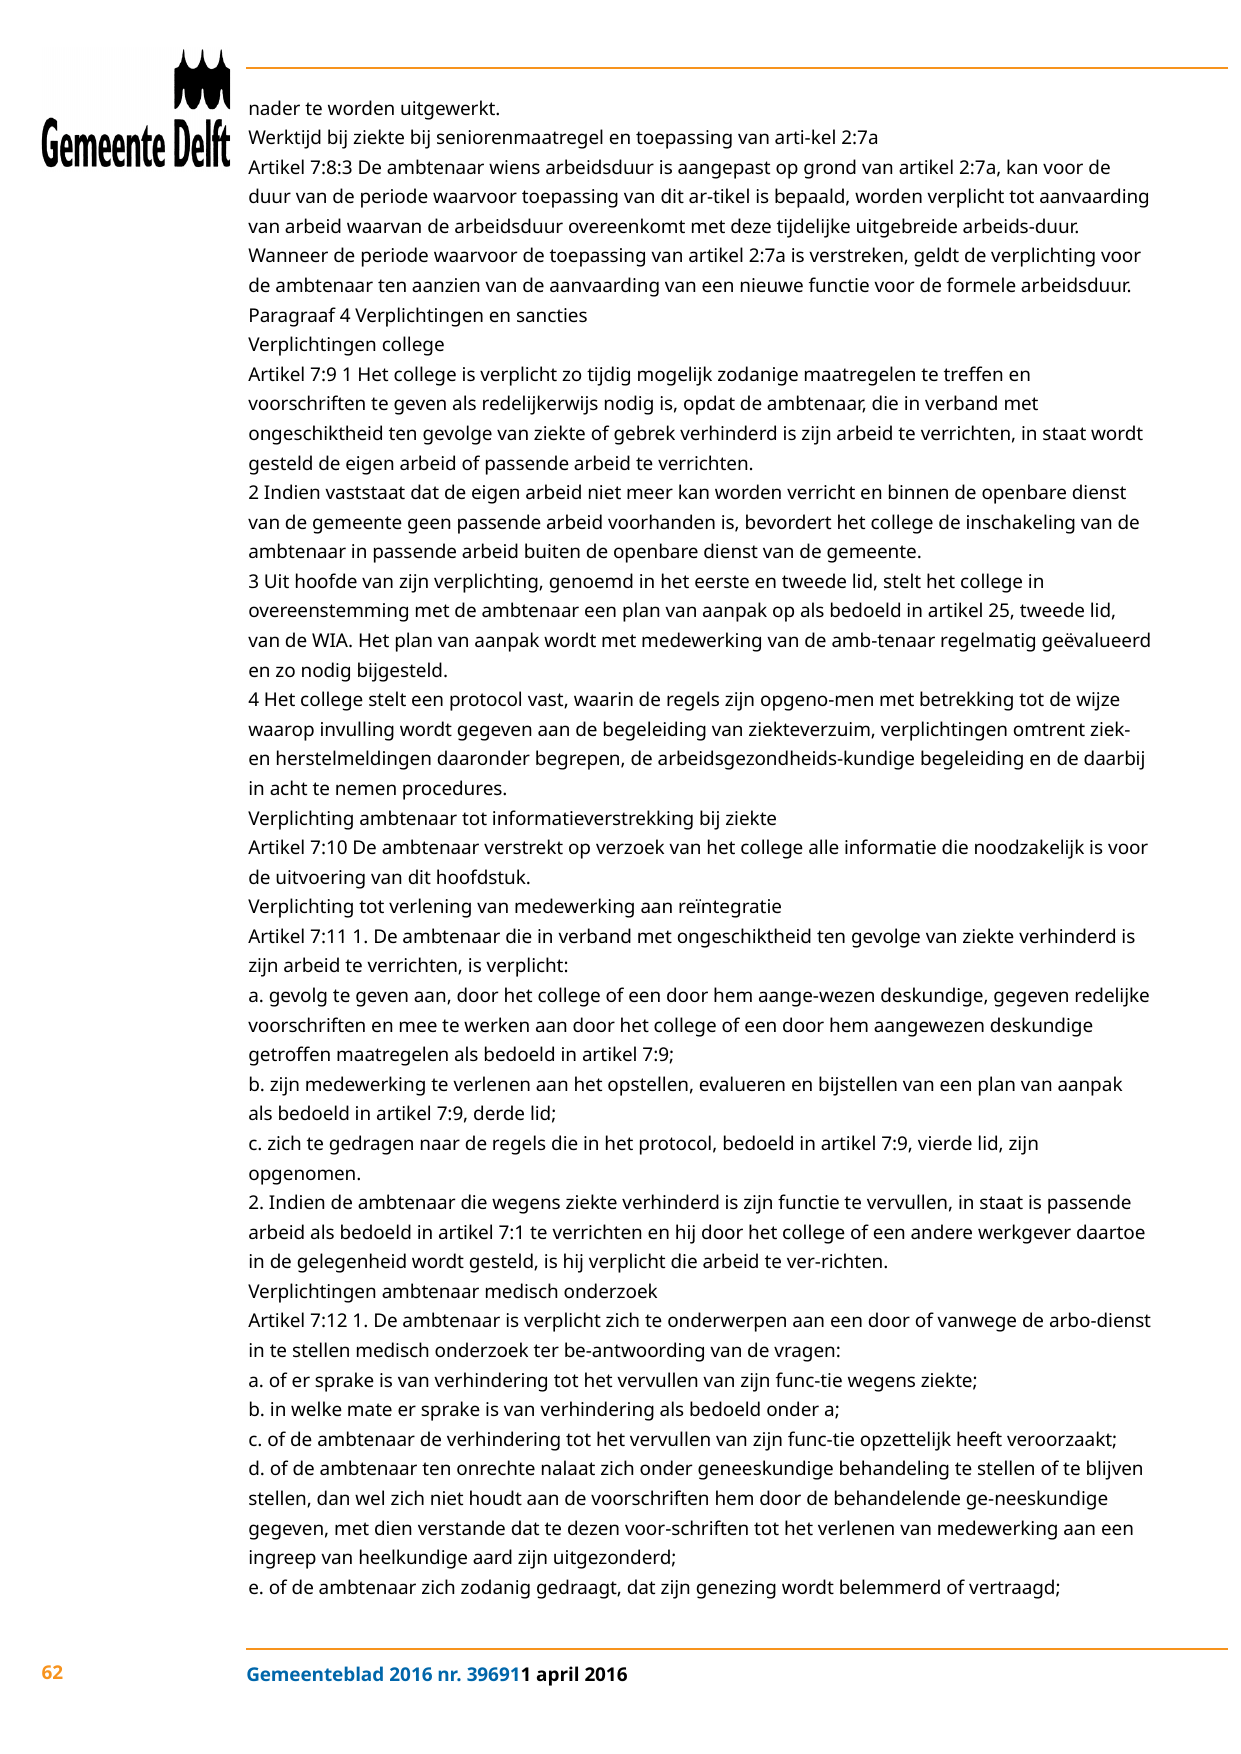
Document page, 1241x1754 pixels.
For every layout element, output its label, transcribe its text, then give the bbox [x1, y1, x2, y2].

text a. gevolg te geven aan, door het college of een door hem aange-wezen deskundige, gegeven redelijke voorschriften en mee te werken aan door het college of een door hem aangewezen deskundige getroffen maatregelen als bedoeld in artikel 7:9; [248, 982, 1152, 1067]
text c. zich te gedragen naar de regels die in het protocol, bedoeld in artikel 7:9, vierde lid, zijn opgenomen. [248, 1130, 1152, 1186]
text 2 Indien vaststaat dat de eigen arbeid niet meer kan worden verricht en binnen de openbare dienst van de gemeente geen passende arbeid voorhanden is, bevordert het college de inschakeling van de ambtenaar in passende arbeid buiten de openbare dienst van de gemeente. [248, 479, 1152, 564]
text nader te worden uitgewerkt. [248, 95, 1152, 121]
text Artikel 7:11 1. De ambtenaar die in verband met ongeschiktheid ten gevolge van ziekte verhinderd is zijn arbeid te verrichten, is verplicht: [248, 923, 1152, 978]
text b. in welke mate er sprake is van verhindering als bedoeld onder a; [248, 1396, 1152, 1422]
text 4 Het college stelt een protocol vast, waarin de regels zijn opgeno-men met betrekking tot de wijze waarop invulling wordt gegeven aan de begeleiding van ziekteverzuim, verplichtingen omtrent ziek- en herstelmeldingen daaronder begrepen, de arbeidsgezondheids-kundige begeleiding en de daarbij in acht te nemen procedures. [248, 686, 1152, 801]
text a. of er sprake is van verhindering tot het vervullen van zijn func-tie wegens ziekte; [248, 1367, 1152, 1393]
text Verplichting tot verlening van medewerking aan reïntegratie [248, 893, 1152, 919]
text Paragraaf 4 Verplichtingen en sancties [248, 302, 1152, 328]
text 3 Uit hoofde van zijn verplichting, genoemd in het eerste en tweede lid, stelt het college in overeenstemming met de ambtenaar een plan van aanpak op als bedoeld in artikel 25, tweede lid, van de WIA. Het plan van aanpak wordt met medewerking van de amb-tenaar regelmatig geëvalueerd en zo nodig bijgesteld. [248, 568, 1152, 683]
text Artikel 7:12 1. De ambtenaar is verplicht zich te onderwerpen aan een door of vanwege de arbo-dienst in te stellen medisch onderzoek ter be-antwoording van de vragen: [248, 1308, 1152, 1363]
text Artikel 7:10 De ambtenaar verstrekt op verzoek van het college alle informatie die noodzakelijk is voor de uitvoering van dit hoofdstuk. [248, 834, 1152, 890]
text d. of de ambtenaar ten onrechte nalaat zich onder geneeskundige behandeling te stellen of te blijven stellen, dan wel zich niet houdt aan de voorschriften hem door de behandelende ge-neeskundige gegeven, met dien verstande dat te dezen voor-schriften tot het verlenen van medewerking aan een ingreep van heelkundige aard zijn uitgezonderd; [248, 1456, 1152, 1570]
text Verplichtingen ambtenaar medisch onderzoek [248, 1278, 1152, 1304]
text c. of de ambtenaar de verhindering tot het vervullen van zijn func-tie opzettelijk heeft veroorzaakt; [248, 1426, 1152, 1452]
text Werktijd bij ziekte bij seniorenmaatregel en toepassing van arti-kel 2:7a [248, 124, 1152, 150]
text e. of de ambtenaar zich zodanig gedraagt, dat zijn genezing wordt belemmerd of vertraagd; [248, 1574, 1152, 1600]
text Verplichting ambtenaar tot informatieverstrekking bij ziekte [248, 805, 1152, 831]
text Verplichtingen college [248, 331, 1152, 357]
picture [41, 47, 231, 172]
text b. zijn medewerking te verlenen aan het opstellen, evalueren en bijstellen van een plan van aanpak als bedoeld in artikel 7:9, derde lid; [248, 1071, 1152, 1126]
text Artikel 7:8:3 De ambtenaar wiens arbeidsduur is aangepast op grond van artikel 2:7a, kan voor de duur van de periode waarvoor toepassing van dit ar-tikel is bepaald, worden verplicht tot aanvaarding van arbeid waarvan de arbeidsduur overeenkomt met deze tijdelijke uitgebreide arbeids-duur. Wanneer de periode waarvoor de toepassing van artikel 2:7a is verstreken, geldt de verplichting voor de ambtenaar ten aanzien van de aanvaarding van een nieuwe functie voor de formele arbeidsduur. [248, 154, 1152, 298]
text 2. Indien de ambtenaar die wegens ziekte verhinderd is zijn functie te vervullen, in staat is passende arbeid als bedoeld in artikel 7:1 te verrichten en hij door het college of een andere werkgever daartoe in de gelegenheid wordt gesteld, is hij verplicht die arbeid te ver-richten. [248, 1189, 1152, 1274]
text Artikel 7:9 1 Het college is verplicht zo tijdig mogelijk zodanige maatregelen te treffen en voorschriften te geven als redelijkerwijs nodig is, opdat de ambtenaar, die in verband met ongeschiktheid ten gevolge van ziekte of gebrek verhinderd is zijn arbeid te verrichten, in staat wordt gesteld de eigen arbeid of passende arbeid te verrichten. [248, 361, 1152, 476]
